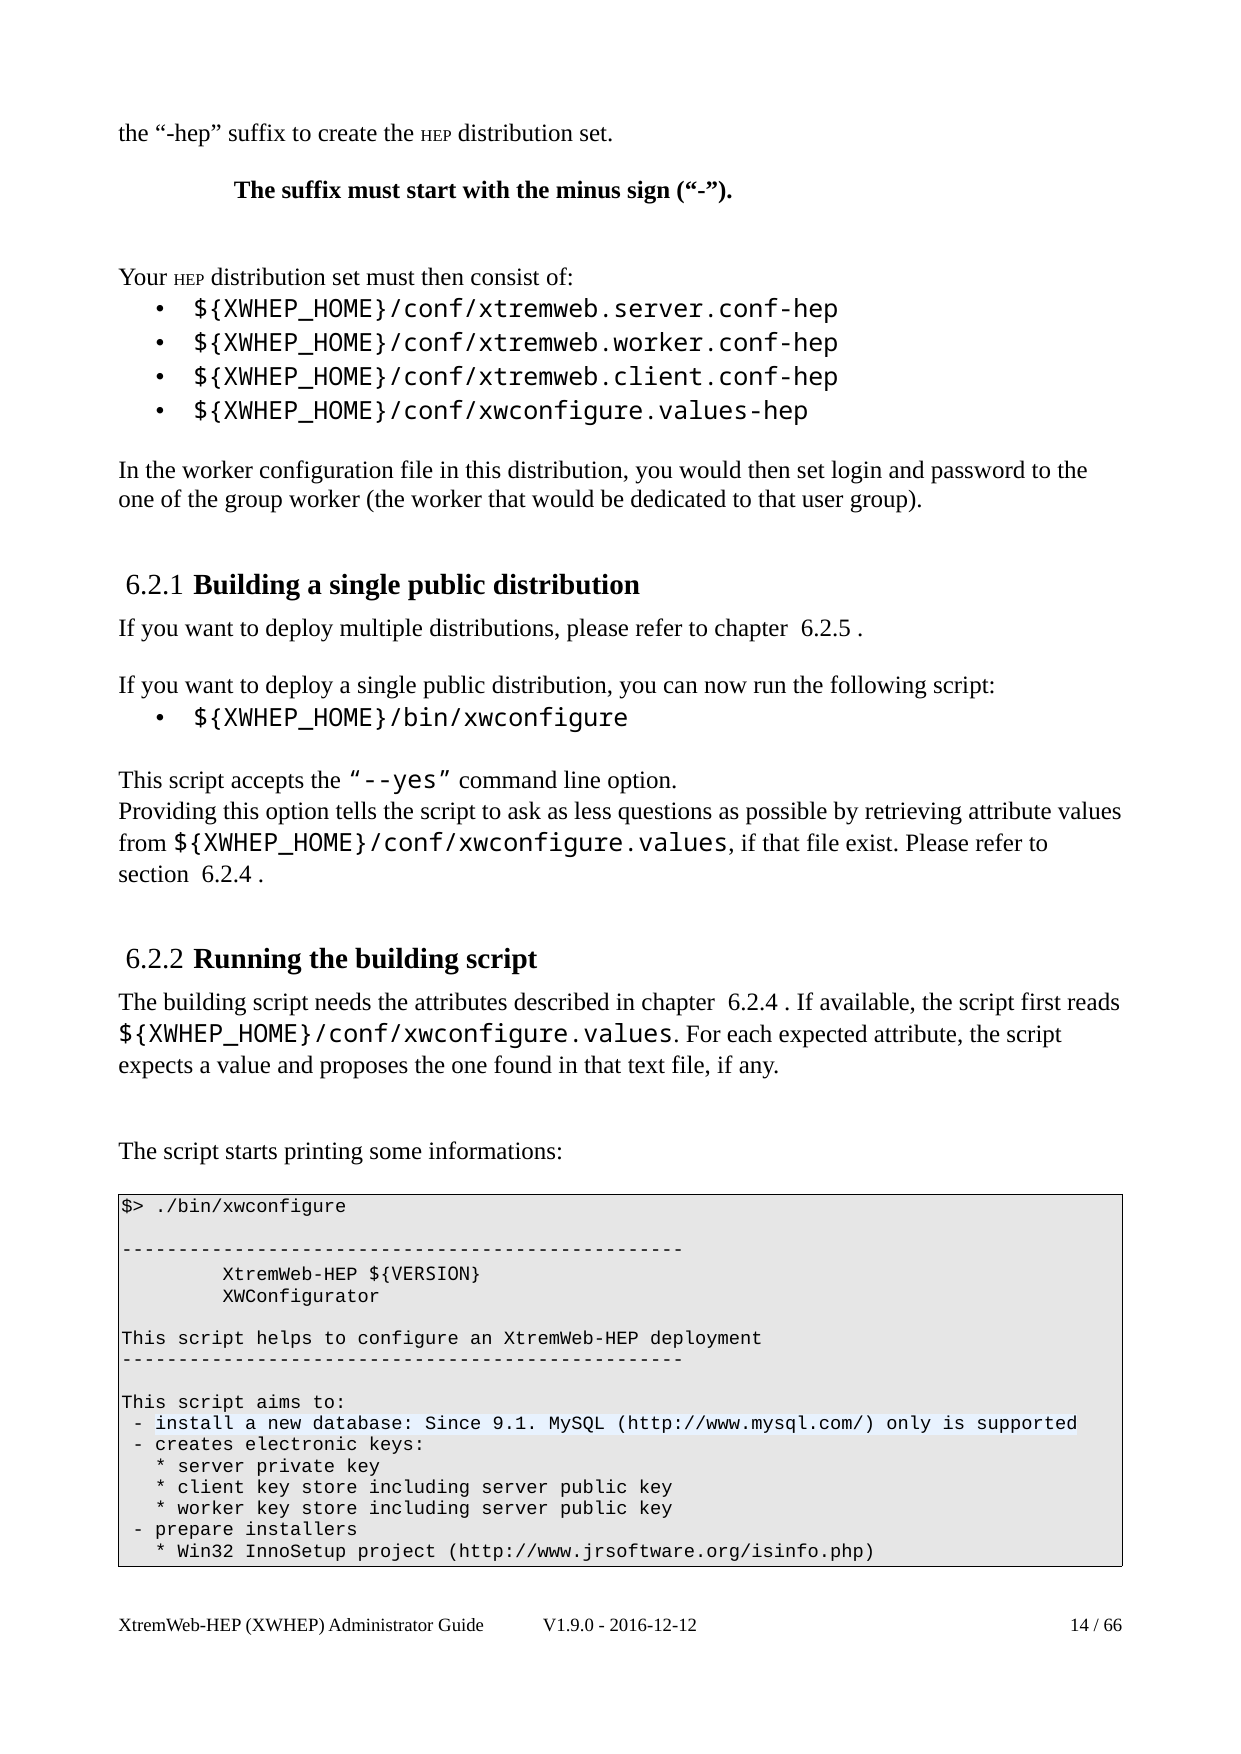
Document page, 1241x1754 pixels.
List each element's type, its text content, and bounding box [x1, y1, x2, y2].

text The script starts printing some informations: [118, 1136, 1122, 1165]
text * server private key [119, 1453, 1122, 1475]
text XtremWeb-HEP ${VERSION} [119, 1258, 1122, 1283]
text If you want to deploy a single public distribution, you can now run the following script: [118, 670, 1122, 699]
text In the worker configuration file in this distribution, you would then set login and password to the one of the group worker (the worker that would be dedicated to that user group). [118, 456, 1122, 513]
text If you want to deploy multiple distributions, please refer to chapter 6.2.5. [118, 613, 1122, 642]
text This script aims to: [119, 1390, 1122, 1411]
list ${XWHEP_HOME}/bin/xwconfigure [156, 699, 1122, 733]
text - creates electronic keys: [119, 1432, 1122, 1453]
list ${XWHEP_HOME}/conf/xtremweb.client.conf-hep [156, 359, 1122, 393]
list ${XWHEP_HOME}/conf/xtremweb.worker.conf-hep [156, 325, 1122, 359]
text XWConfigurator [119, 1283, 1122, 1305]
subtitle Running the building script [118, 941, 1122, 975]
text This script accepts the “--yes” command line option. [118, 762, 1122, 796]
text Your hep distribution set must then consist of: [118, 262, 1122, 291]
list ${XWHEP_HOME}/conf/xwconfigure.values-hep [156, 393, 1122, 427]
subtitle Building a single public distribution [118, 567, 1122, 600]
text The suffix must start with the minus sign (“-”). [233, 176, 1004, 204]
text The building script needs the attributes described in chapter 6.2.4. If available, the script first reads ${XWHEP_HOME}/conf/xwconfigure.values. For each expected attribute, the script expects a value and proposes the one found in that text file, if any. [118, 987, 1122, 1079]
text This script helps to configure an XtremWeb-HEP deployment [119, 1326, 1122, 1347]
text -------------------------------------------------- [119, 1236, 1122, 1258]
text -------------------------------------------------- [119, 1347, 1122, 1368]
text Providing this option tells the script to ask as less questions as possible by retrieving attribute values from ${XWHEP_HOME}/conf/xwconfigure.values, if that file exist. Please refer to section 6.2.4. [118, 796, 1122, 888]
text the “-hep” suffix to create the hep distribution set. [118, 118, 1122, 147]
text - install a new database: Since 9.1. MySQL (http://www.mysql.com/) only is supported [119, 1411, 1122, 1432]
text $> ./bin/xwconfigure [119, 1195, 1122, 1215]
text * Win32 InnoSetup project (http://www.jrsoftware.org/isinfo.php) [119, 1538, 1122, 1566]
text - prepare installers [119, 1517, 1122, 1538]
list ${XWHEP_HOME}/conf/xtremweb.server.conf-hep [156, 291, 1122, 325]
text * client key store including server public key [119, 1475, 1122, 1496]
text * worker key store including server public key [119, 1496, 1122, 1517]
